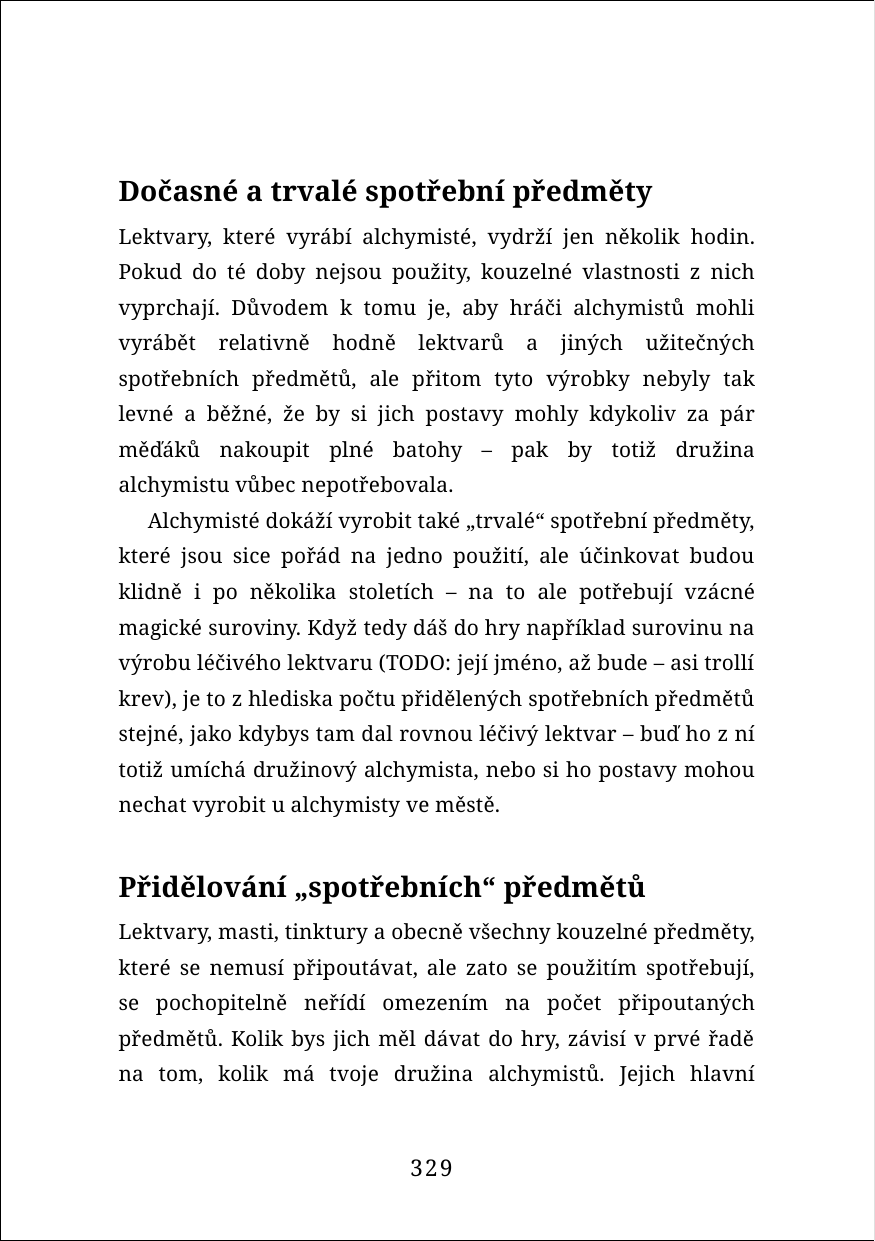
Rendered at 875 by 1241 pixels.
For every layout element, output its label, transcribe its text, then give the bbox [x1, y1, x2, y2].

text Lektvary, které vyrábí alchymisté, vydrží jen několik hodin. Pokud do té doby nejsou použity, kouzelné vlastnosti z nich vyprchají. Důvodem k tomu je, aby hráči alchymistů mohli vyrábět relativně hodně lektvarů a jiných užitečných spotřebních předmětů, ale přitom tyto výrobky nebyly tak levné a běžné, že by si jich postavy mohly kdykoliv za pár měďáků nakoupit plné batohy – pak by totiž družina alchymistu vůbec nepotřebovala. Alchymisté dokáží vyrobit také „trvalé“ spotřební předměty, které jsou sice pořád na jedno použití, ale účinkovat budou klidně i po několika stoletích – na to ale potřebují vzácné magické suroviny. Když tedy dáš do hry například surovinu na výrobu léčivého lektvaru (TODO: její jméno, až bude – asi trollí krev), je to z hlediska počtu přidělených spotřebních předmětů stejné, jako kdybys tam dal rovnou léčivý lektvar – buď ho z ní totiž umíchá družinový alchymista, nebo si ho postavy mohou nechat vyrobit u alchymisty ve městě. [118, 222, 756, 819]
subtitle Přidělování „spotřebních“ předmětů [118, 867, 756, 905]
text Lektvary, masti, tinktury a obecně všechny kouzelné předměty, které se nemusí připoutávat, ale zato se použitím spotřebují, se pochopitelně neřídí omezením na počet připoutaných předmětů. Kolik bys jich měl dávat do hry, závisí v prvé řadě na tom, kolik má tvoje družina alchymistů. Jejich hlavní [118, 917, 756, 1088]
subtitle Dočasné a trvalé spotřební předměty [118, 172, 756, 210]
